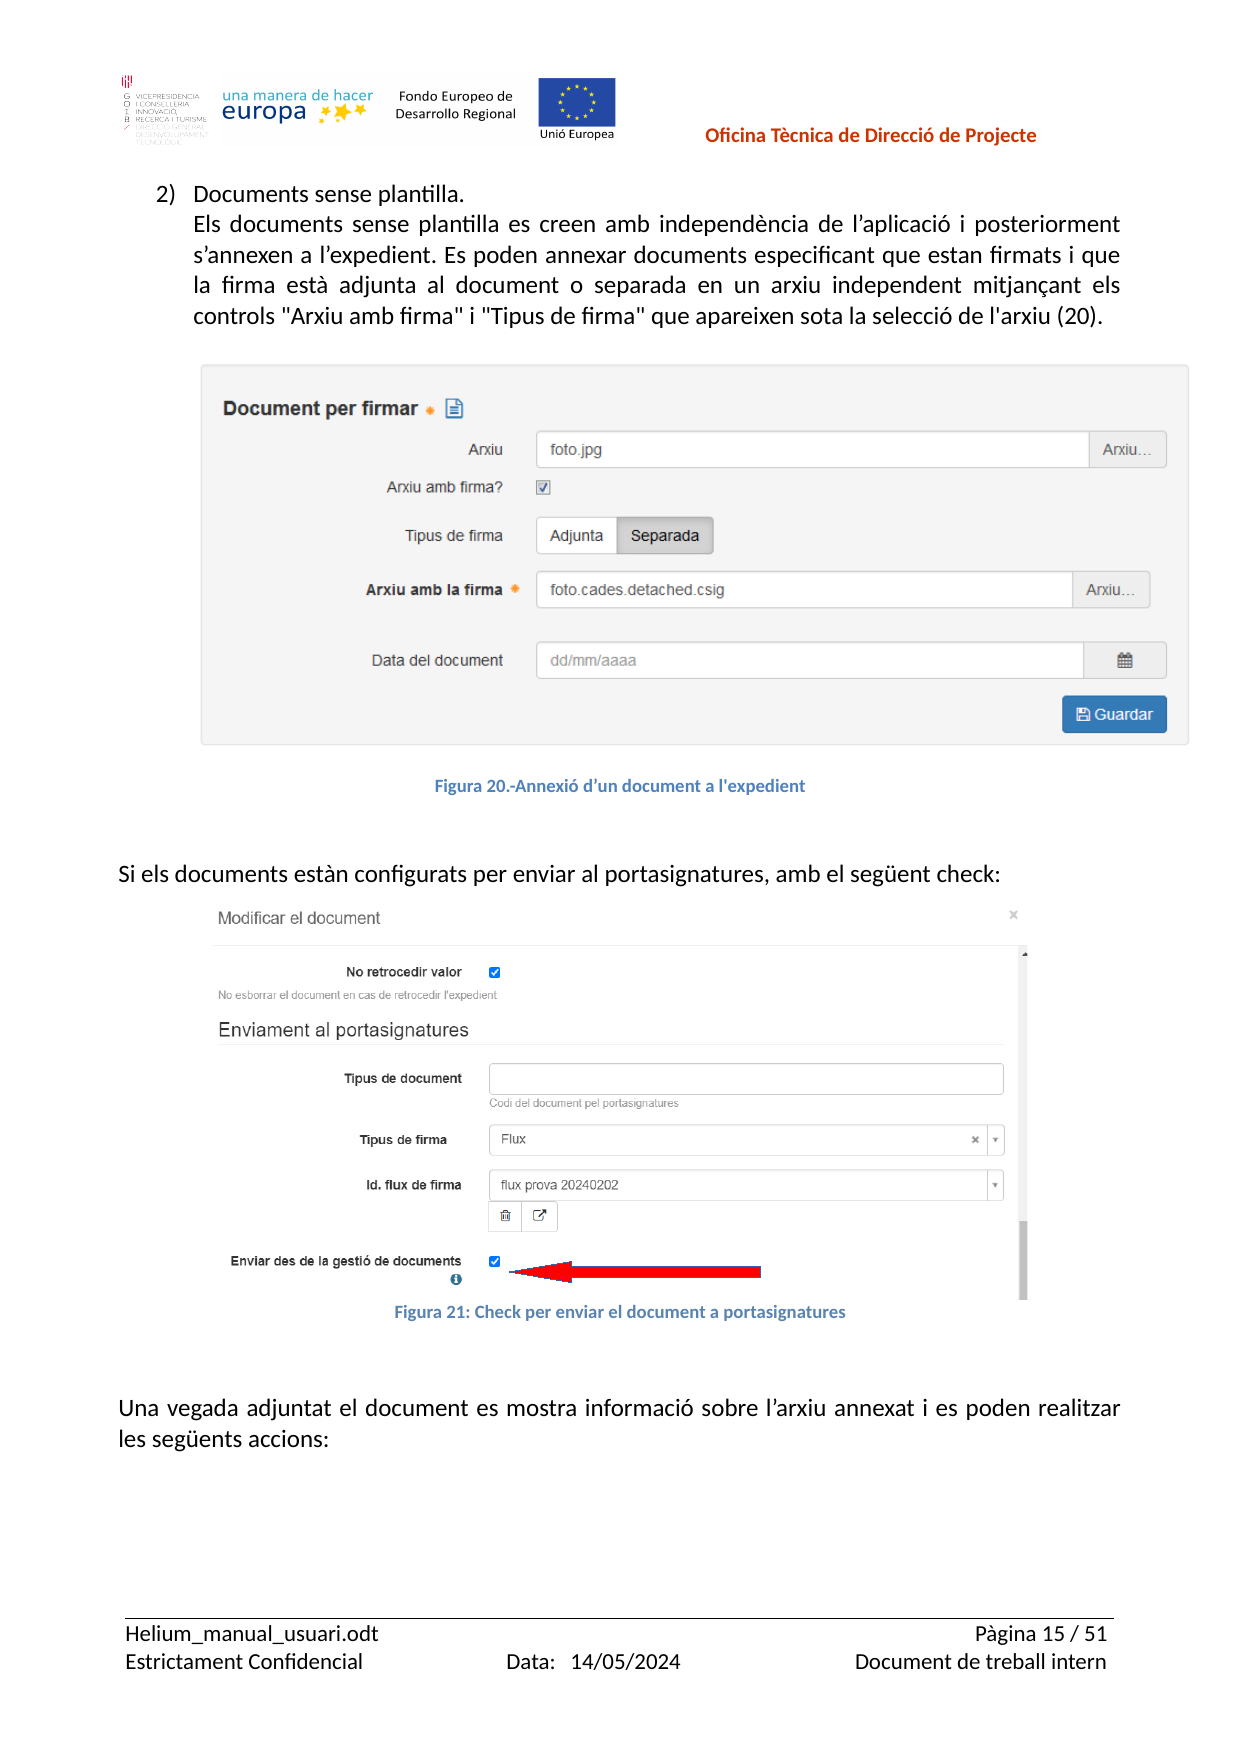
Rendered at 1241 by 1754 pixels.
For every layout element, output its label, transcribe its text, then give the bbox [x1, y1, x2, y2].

text Una vegada adjuntat el document es mostra informació sobre l’arxiu annexat i es poden realitzar les següents accions: [118, 1392, 1122, 1453]
text Figura 21: Check per enviar el document a portasignatures [157, 1300, 1083, 1323]
picture [118, 73, 213, 147]
picture [219, 73, 621, 147]
list Documents sense plantilla. [156, 178, 1122, 208]
list Els documents sense plantilla es creen amb independència de l’aplicació i posteriorment s’annexen a l’expedient. Es poden annexar documents especificant que estan firmats i que la firma està adjunta al document o separada en un arxiu independent mitjançant els controls "Arxiu amb firma" i "Tipus de firma" que apareixen sota la selecció de l'arxiu (20). [193, 208, 1122, 330]
text Si els documents estàn configurats per enviar al portasignatures, amb el següent check: [118, 858, 1122, 888]
text Figura 20.-Annexió d’un document a l'expedient [118, 774, 1122, 797]
picture [193, 360, 1198, 753]
picture [212, 900, 1028, 1300]
